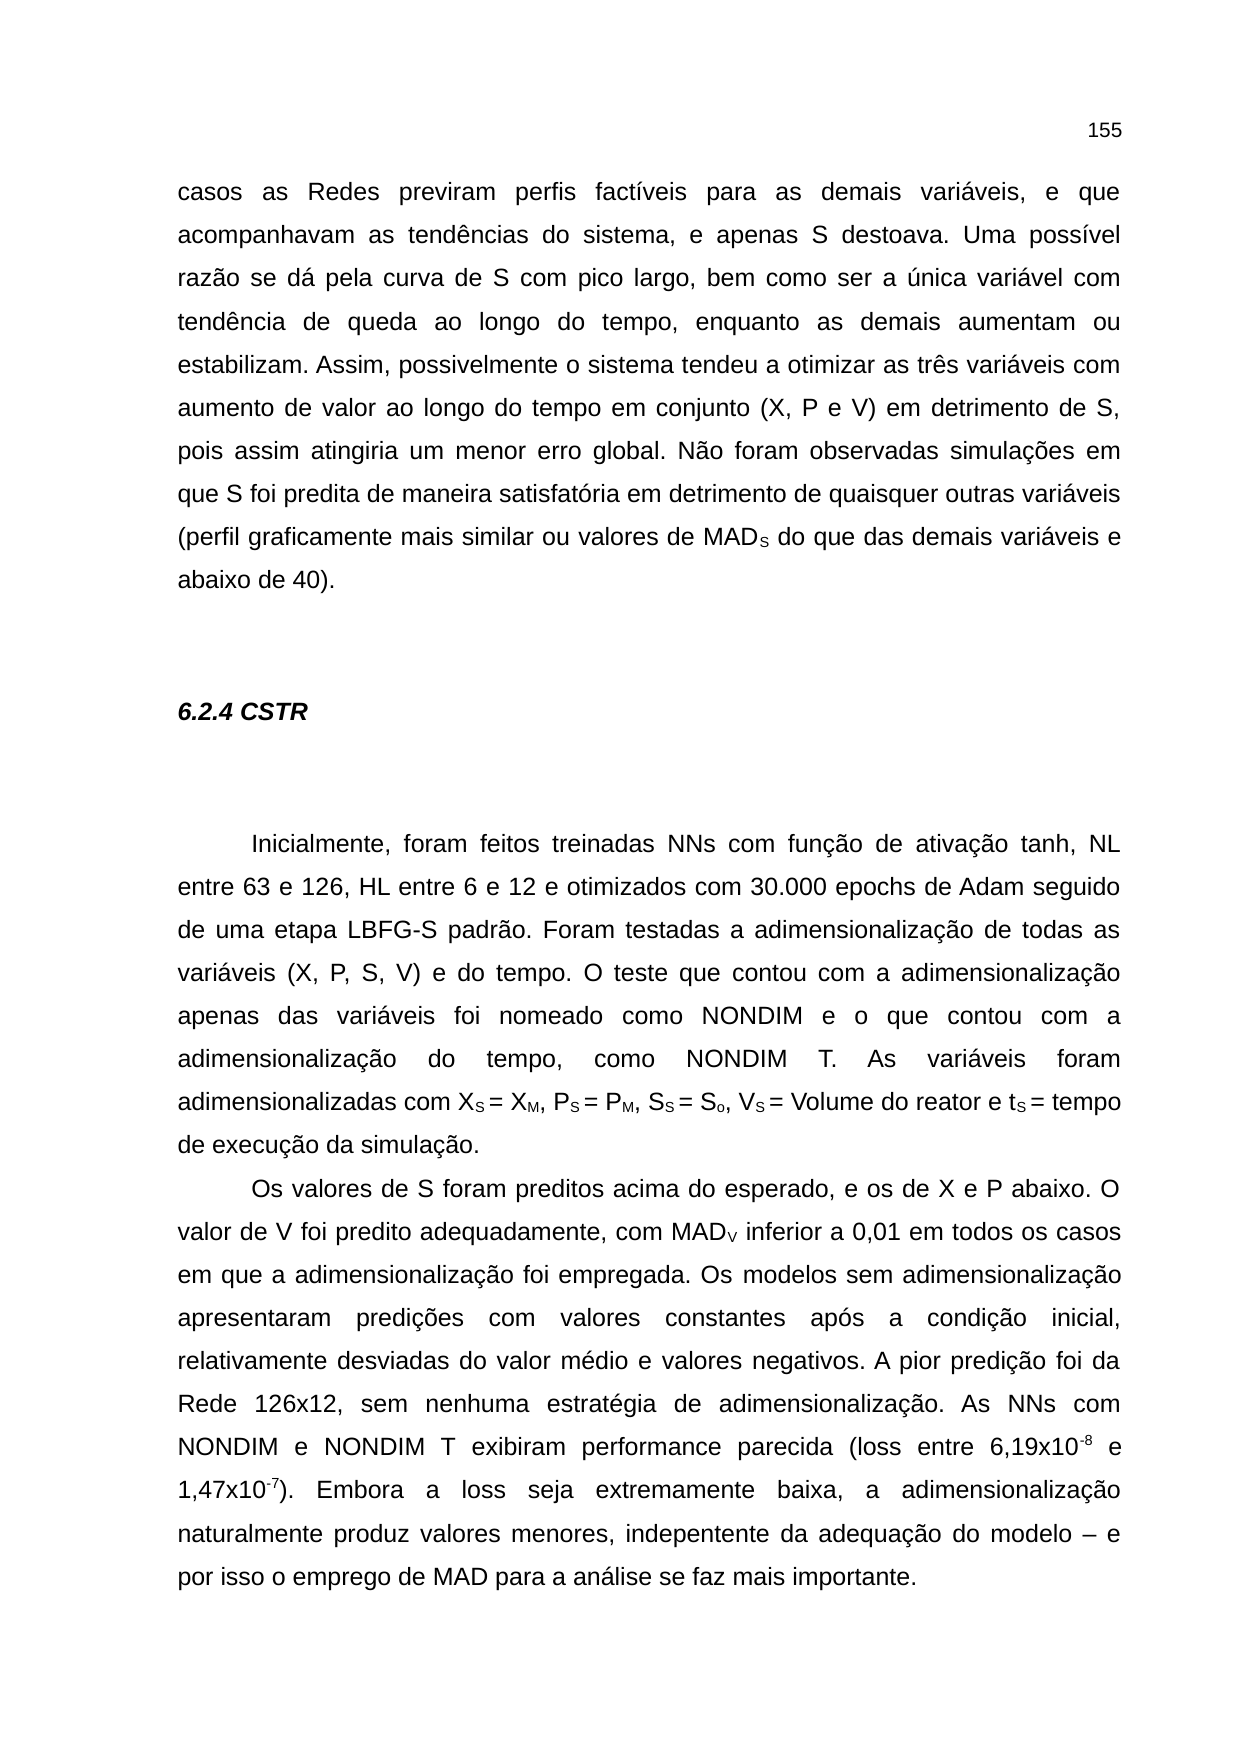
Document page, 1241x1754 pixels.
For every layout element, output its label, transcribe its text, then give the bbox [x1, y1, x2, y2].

text Inicialmente, foram feitos treinadas NNs com função de ativação tanh, NL entre 63 e 126, HL entre 6 e 12 e otimizados com 30.000 epochs de Adam seguido de uma etapa LBFG-S padrão. Foram testadas a adimensionalização de todas as variáveis (X, P, S, V) e do tempo. O teste que contou com a adimensionalização apenas das variáveis foi nomeado como NONDIM e o que contou com a adimensionalização do tempo, como NONDIM T. As variáveis foram adimensionalizadas com XS = XM, PS = PM, SS = So, VS = Volume do reator e tS = tempo de execução da simulação. [177, 828, 1122, 1159]
text casos as Redes previram perfis factíveis para as demais variáveis, e que acompanhavam as tendências do sistema, e apenas S destoava. Uma possível razão se dá pela curva de S com pico largo, bem como ser a única variável com tendência de queda ao longo do tempo, enquanto as demais aumentam ou estabilizam. Assim, possivelmente o sistema tendeu a otimizar as três variáveis com aumento de valor ao longo do tempo em conjunto (X, P e V) em detrimento de S, pois assim atingiria um menor erro global. Não foram observadas simulações em que S foi predita de maneira satisfatória em detrimento de quaisquer outras variáveis (perfil graficamente mais similar ou valores de MADS do que das demais variáveis e abaixo de 40). [177, 177, 1122, 594]
subtitle CSTR [177, 697, 1122, 726]
text Os valores de S foram preditos acima do esperado, e os de X e P abaixo. O valor de V foi predito adequadamente, com MADV inferior a 0,01 em todos os casos em que a adimensionalização foi empregada. Os modelos sem adimensionalização apresentaram predições com valores constantes após a condição inicial, relativamente desviadas do valor médio e valores negativos. A pior predição foi da Rede 126x12, sem nenhuma estratégia de adimensionalização. As NNs com NONDIM e NONDIM T exibiram performance parecida (loss entre 6,19x10-8 e 1,47x10-7). Embora a loss seja extremamente baixa, a adimensionalização naturalmente produz valores menores, indepentente da adequação do modelo – e por isso o emprego de MAD para a análise se faz mais importante. [177, 1173, 1122, 1590]
